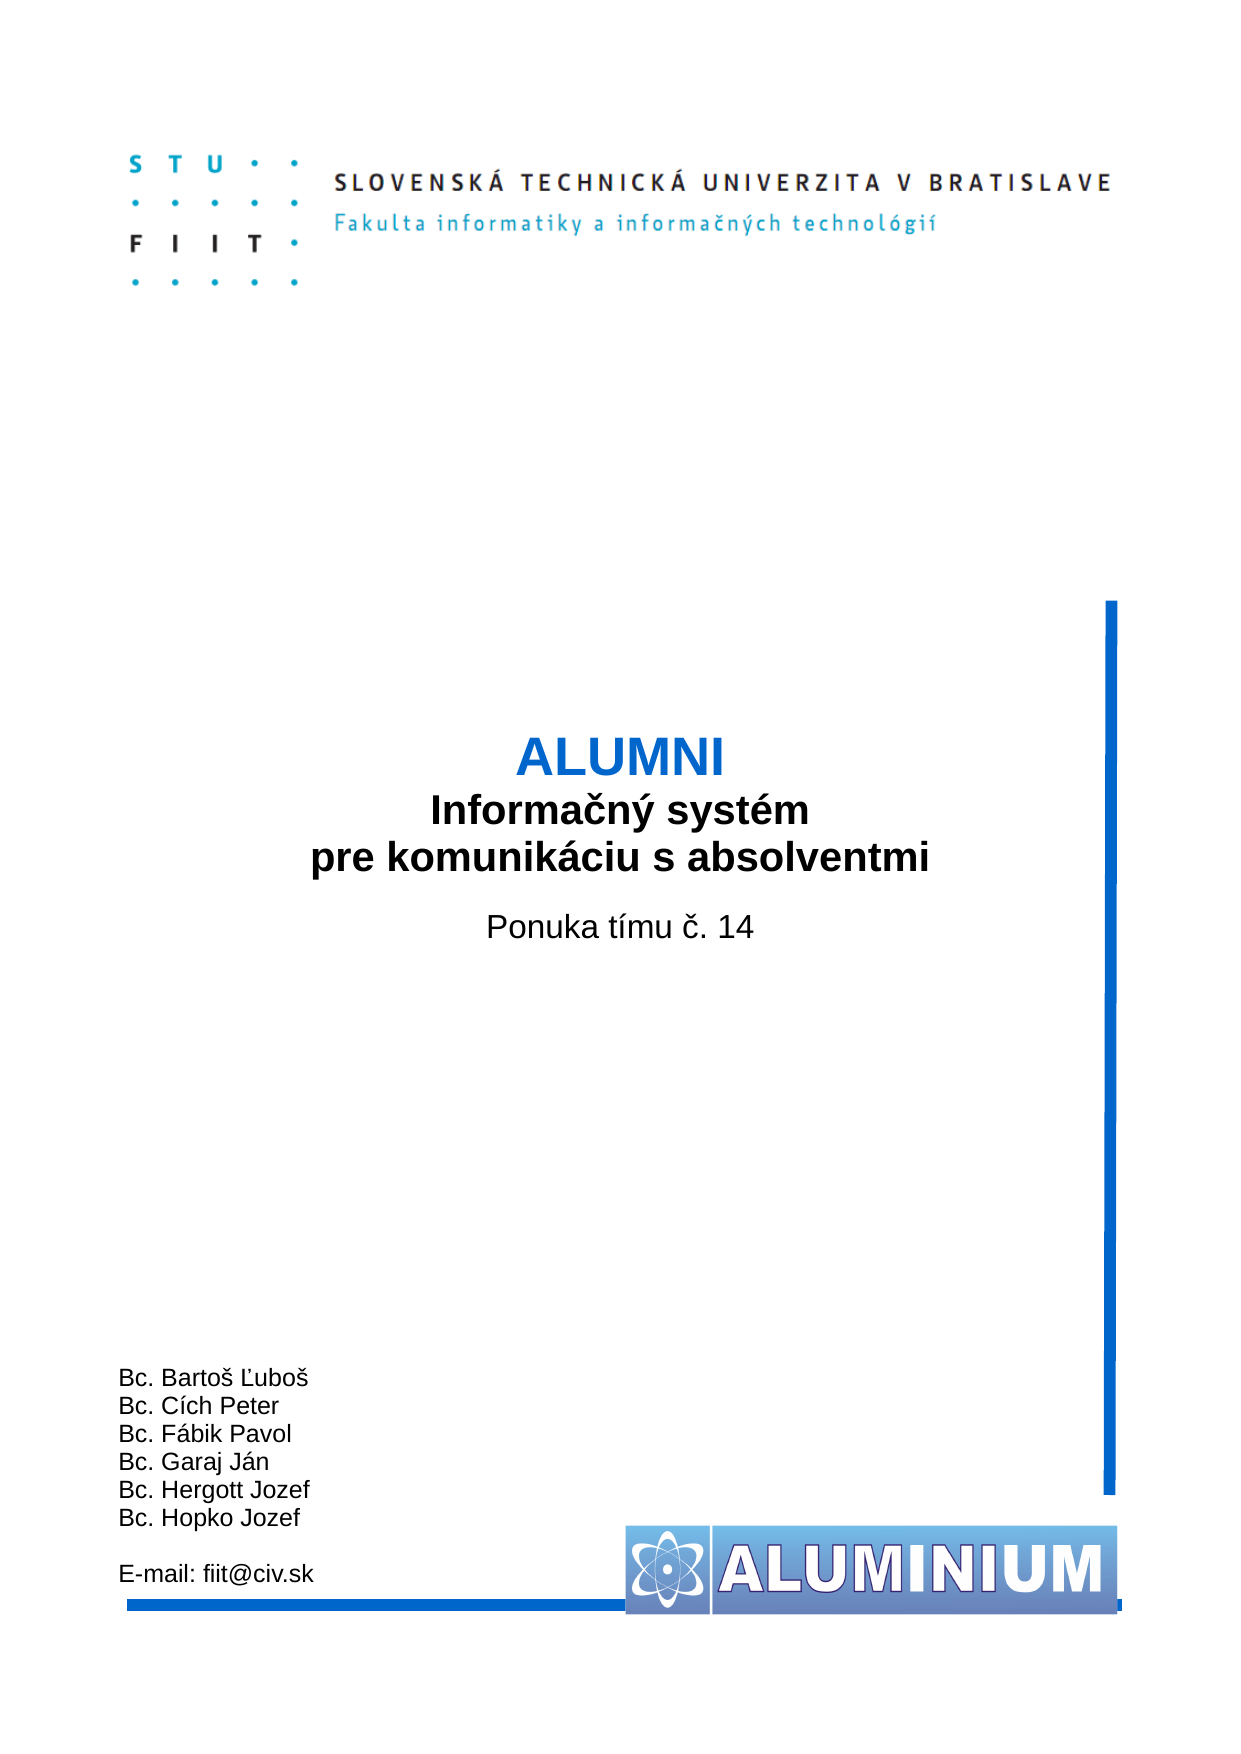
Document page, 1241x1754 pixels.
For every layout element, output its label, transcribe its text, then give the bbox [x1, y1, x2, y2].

text Bc. Hopko Jozef [118, 1504, 1122, 1532]
text Bc. Fábik Pavol [118, 1420, 1103, 1448]
picture [118, 118, 1122, 308]
text E-mail: fiit@civ.sk [118, 1559, 625, 1587]
text pre komunikáciu s absolventmi [118, 834, 1105, 880]
text [1117, 727, 1122, 787]
text Ponuka tímu č. 14 [118, 908, 1104, 945]
text Bc. Bartoš Ľuboš [118, 1364, 1103, 1392]
text Bc. Cích Peter [118, 1392, 1103, 1420]
text Informačný systém [118, 787, 1105, 834]
text ALUMNI [118, 727, 1105, 787]
picture [625, 1523, 1118, 1615]
text Bc. Garaj Ján [118, 1448, 1103, 1476]
text Bc. Hergott Jozef [118, 1476, 1122, 1504]
